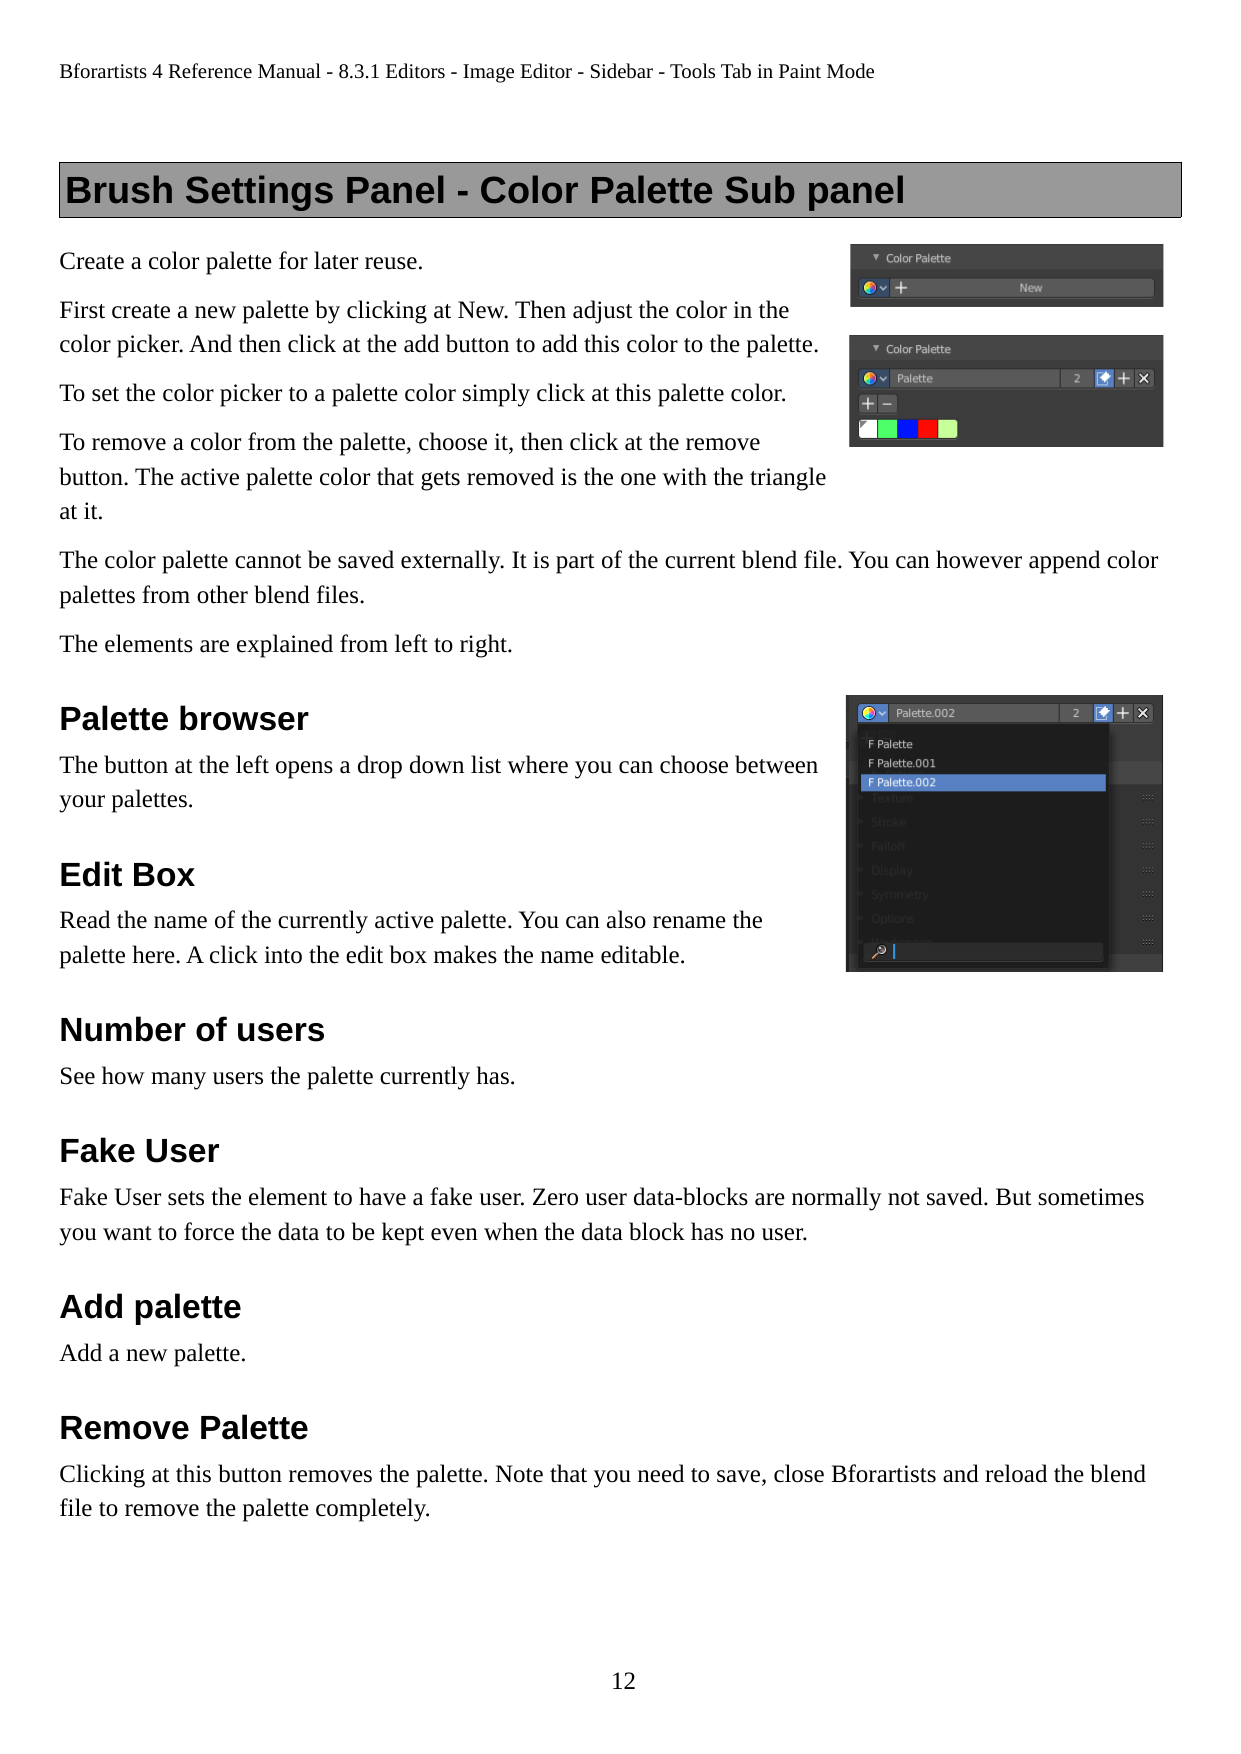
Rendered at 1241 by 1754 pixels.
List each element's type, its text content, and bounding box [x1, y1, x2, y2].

text Read the name of the currently active palette. You can also rename the palette here. A click into the edit box makes the name editable. [59, 906, 845, 969]
subtitle [1164, 854, 1181, 893]
text Create a color palette for later reuse. [59, 246, 850, 274]
subtitle [1164, 699, 1181, 737]
text See how many users the palette currently has. [59, 1061, 1181, 1090]
text Clicking at this button removes the palette. Note that you need to save, close Bforartists and reload the blend file to remove the palette completely. [59, 1459, 1181, 1522]
subtitle Number of users [59, 1010, 1181, 1048]
text To remove a color from the palette, choose it, then click at the remove button. The active palette color that gets removed is the one with the triangle at it. [59, 427, 1181, 525]
table_header Brush Settings Panel - Color Palette Sub panel [60, 163, 1181, 217]
picture [845, 695, 1164, 972]
text The elements are explained from left to right. [59, 629, 1181, 658]
text The color palette cannot be saved externally. It is part of the current blend file. You can however append color palettes from other blend files. [59, 545, 1181, 609]
text Add a new palette. [59, 1338, 1181, 1366]
text The button at the left opens a drop down list where you can choose between your palettes. [59, 750, 845, 813]
picture [849, 335, 1164, 447]
subtitle Palette browser [59, 699, 845, 737]
subtitle Fake User [59, 1131, 1181, 1169]
subtitle Add palette [59, 1286, 1181, 1325]
subtitle Remove Palette [59, 1407, 1181, 1446]
text First create a new palette by clicking at New. Then adjust the color in the color picker. And then click at the add button to add this color to the palette. [59, 295, 1181, 358]
picture [850, 244, 1164, 307]
text Fake User sets the element to have a fake user. Zero user data-blocks are normally not saved. But sometimes you want to force the data to be kept even when the data block has no user. [59, 1182, 1181, 1245]
subtitle Edit Box [59, 854, 845, 893]
text To set the color picker to a palette color simply click at this palette color. [59, 378, 849, 407]
